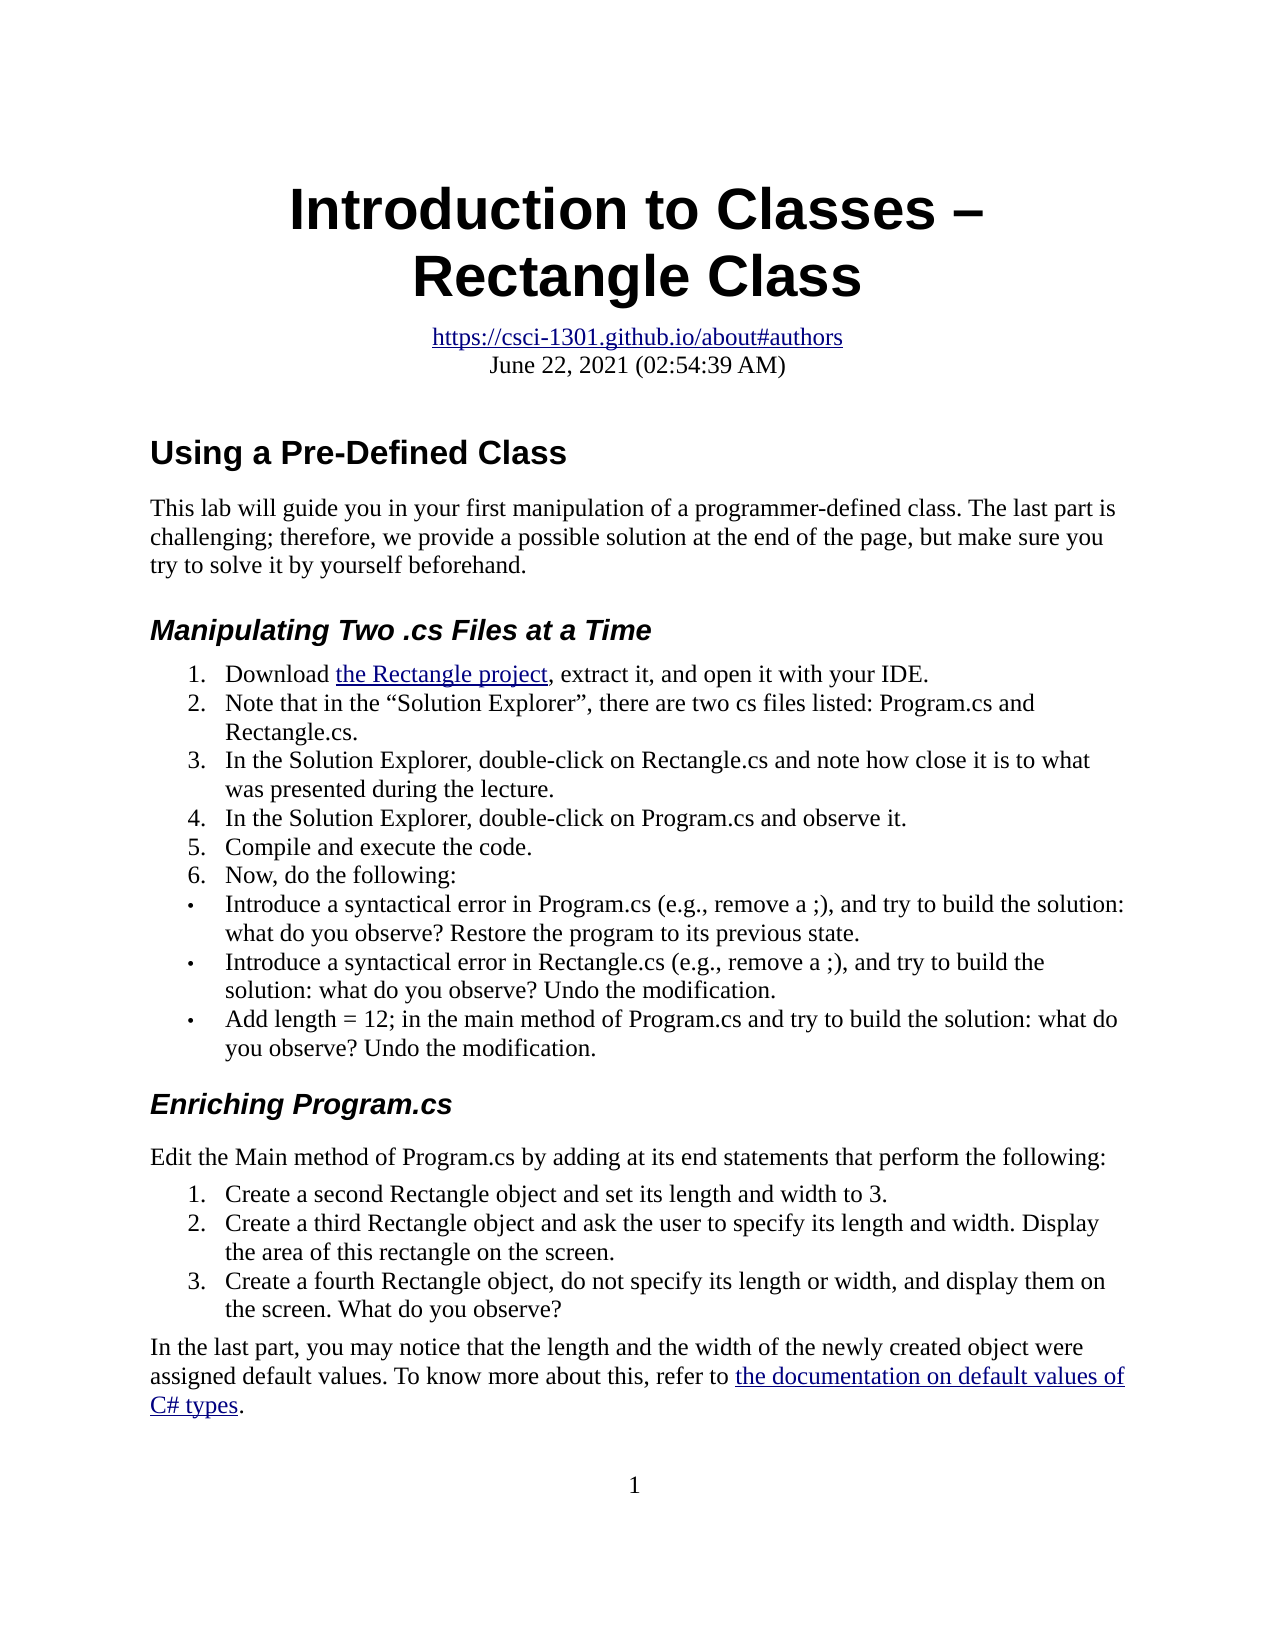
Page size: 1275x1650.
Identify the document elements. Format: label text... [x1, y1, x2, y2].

list Note that in the “Solution Explorer”, there are two cs files listed: Program.cs and Rectangle.cs. [187, 688, 1125, 746]
list In the Solution Explorer, double-click on Program.cs and observe it. [187, 803, 1125, 832]
list Compile and execute the code. [187, 832, 1125, 861]
subtitle Enriching Program.cs [150, 1087, 1125, 1120]
title Introduction to Classes – Rectangle Class [150, 175, 1125, 309]
list In the Solution Explorer, double-click on Rectangle.cs and note how close it is to what was presented during the lecture. [187, 746, 1125, 803]
list Create a fourth Rectangle object, do not specify its length or width, and display them on the screen. What do you observe? [187, 1266, 1125, 1323]
text This lab will guide you in your first manipulation of a programmer-defined class. The last part is challenging; therefore, we provide a possible solution at the end of the page, but make sure you try to solve it by yourself beforehand. [150, 493, 1125, 579]
subtitle Using a Pre-Defined Class [150, 433, 1125, 472]
text Edit the Main method of Program.cs by adding at its end statements that perform the following: [150, 1142, 1125, 1171]
subtitle Manipulating Two .cs Files at a Time [150, 613, 1125, 647]
list Now, do the following: [187, 861, 1125, 889]
list Create a second Rectangle object and set its length and width to 3. [187, 1179, 1125, 1208]
list Introduce a syntactical error in Rectangle.cs (e.g., remove a ;), and try to build the solution: what do you observe? Undo the modification. [187, 947, 1125, 1004]
list Add length = 12; in the main method of Program.cs and try to build the solution: what do you observe? Undo the modification. [187, 1004, 1125, 1062]
list Introduce a syntactical error in Program.cs (e.g., remove a ;), and try to build the solution: what do you observe? Restore the program to its previous state. [187, 889, 1125, 947]
text https://csci-1301.github.io/about#authors [150, 322, 1125, 350]
text June 22, 2021 (02:54:39 AM) [150, 350, 1125, 379]
list Download the Rectangle project, extract it, and open it with your IDE. [187, 659, 1125, 688]
text In the last part, you may notice that the length and the width of the newly created object were assigned default values. To know more about this, refer to the documentation on default values of C# types. [150, 1332, 1125, 1418]
list Create a third Rectangle object and ask the user to specify its length and width. Display the area of this rectangle on the screen. [187, 1208, 1125, 1266]
